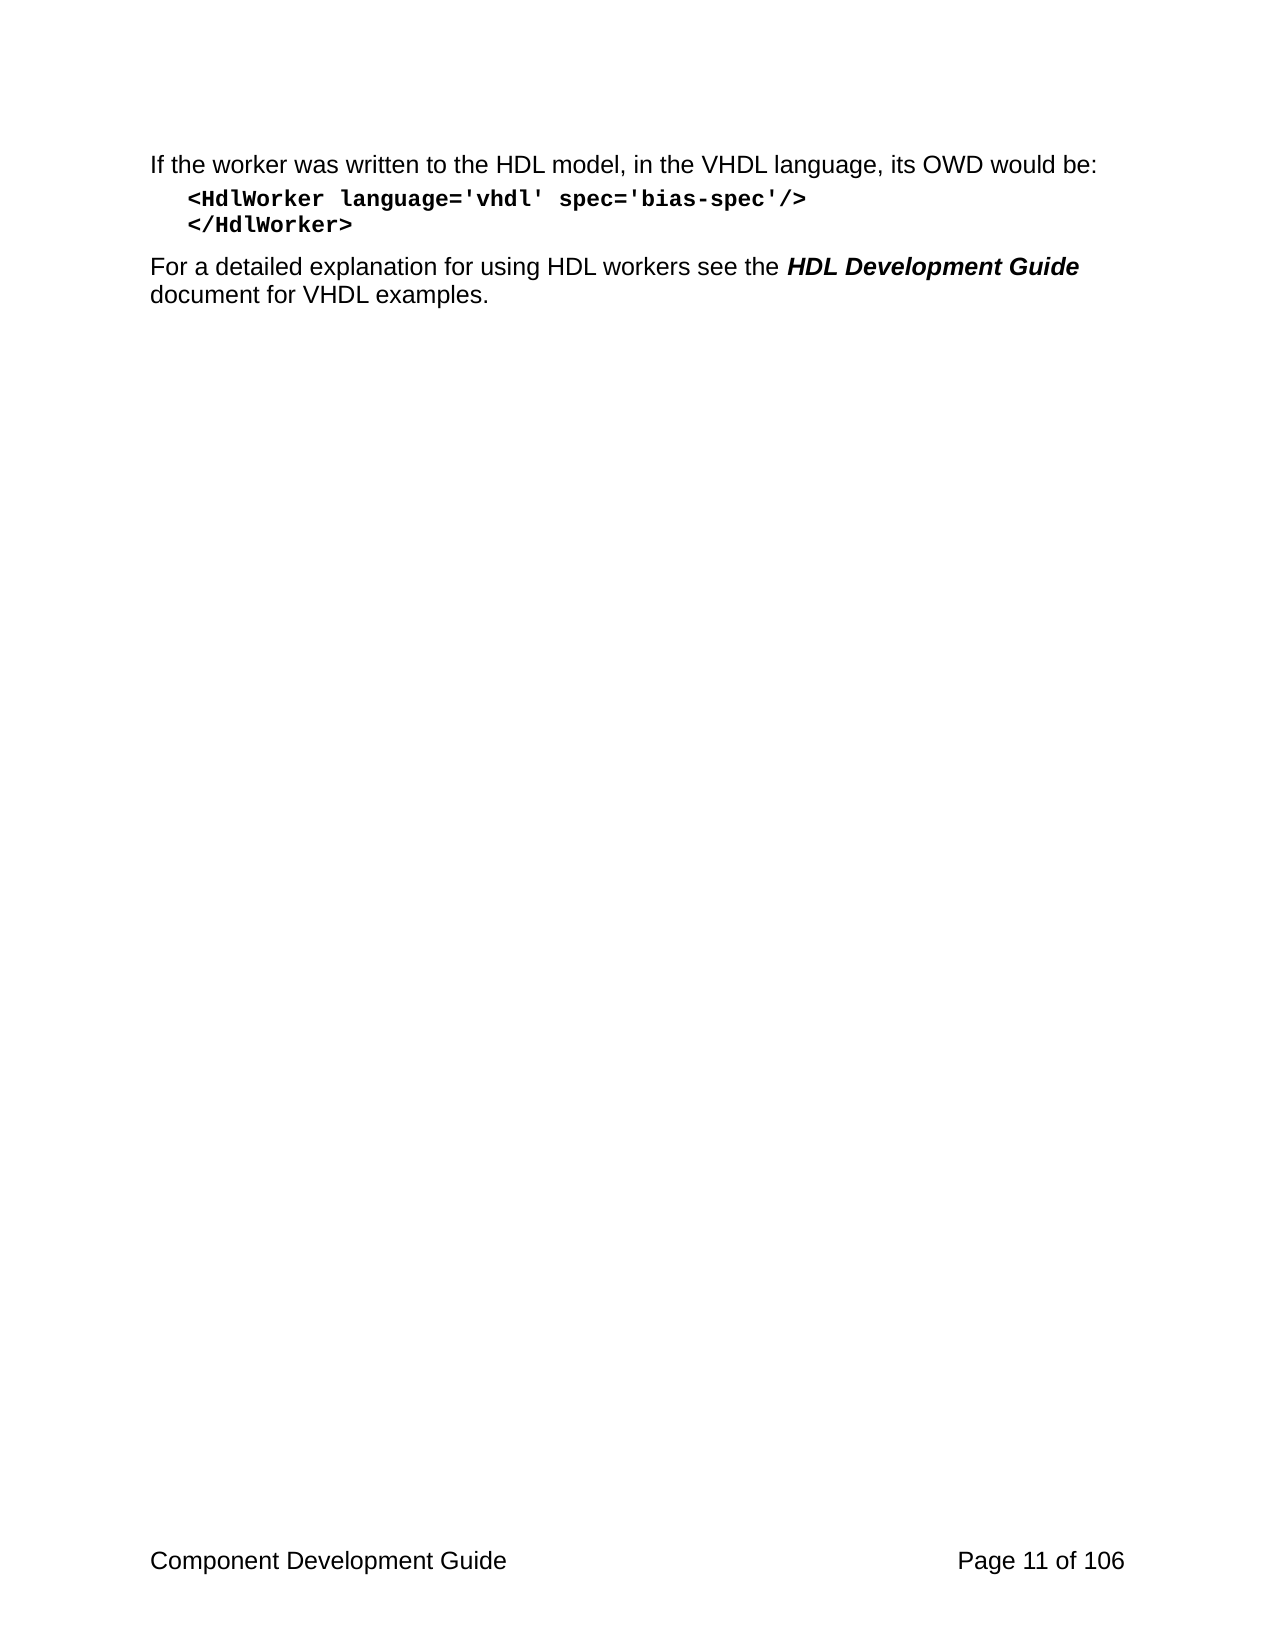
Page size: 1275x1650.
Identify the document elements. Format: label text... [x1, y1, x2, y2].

text If the worker was written to the HDL model, in the VHDL language, its OWD would be: [150, 150, 1125, 179]
text <HdlWorker language='vhdl' spec='bias-spec'/> </HdlWorker> [187, 188, 1125, 239]
text For a detailed explanation for using HDL workers see the HDL Development Guide document for VHDL examples. [150, 252, 1125, 309]
